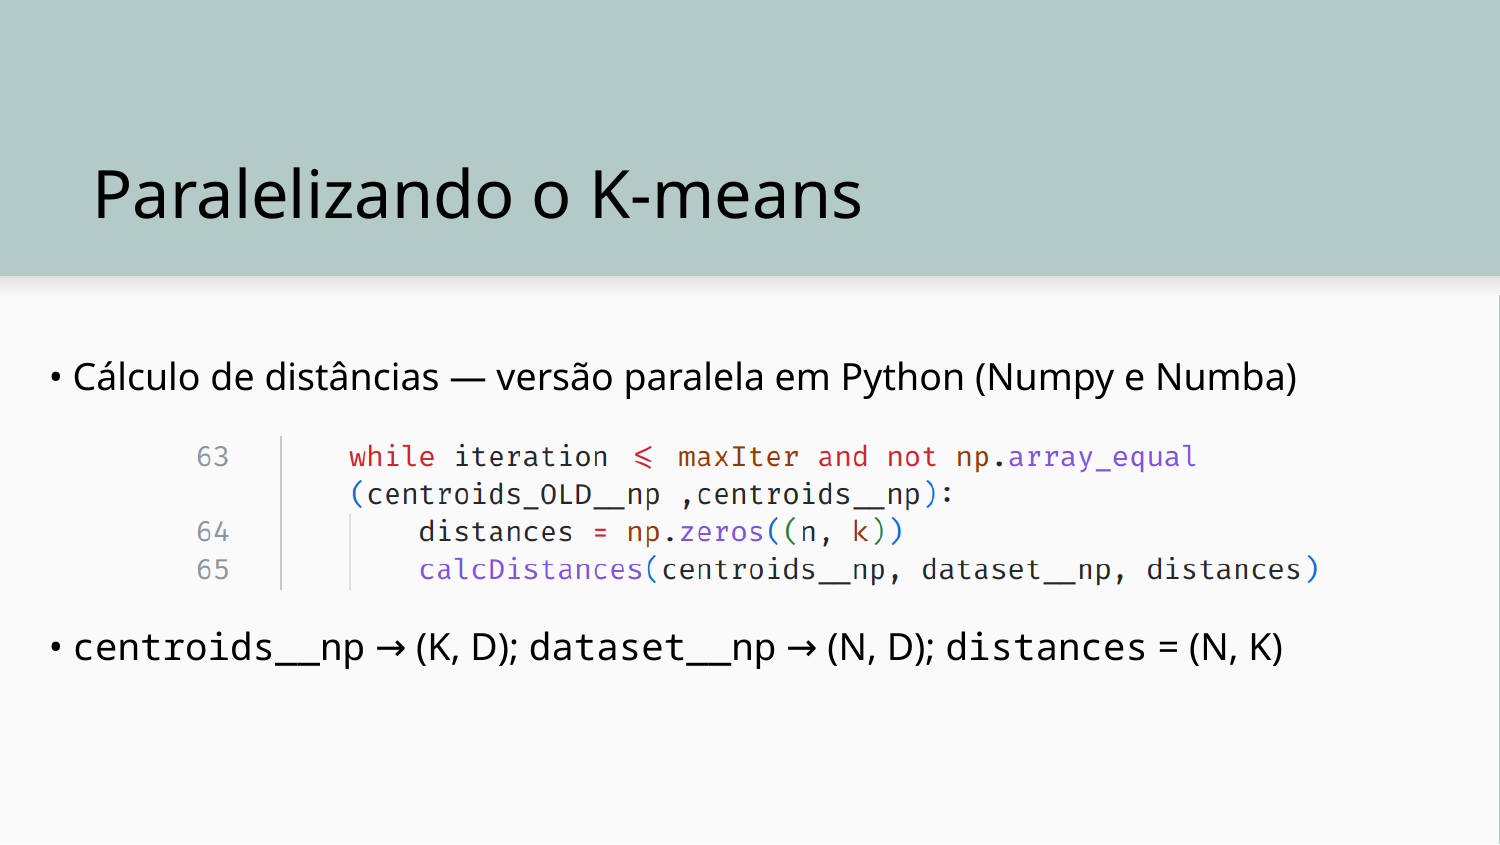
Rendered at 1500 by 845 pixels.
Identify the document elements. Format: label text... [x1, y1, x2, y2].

title Paralelizando o K-means [77, 121, 1427, 248]
list • Cálculo de distâncias — versão paralela em Python (Numpy e Numba) • centroids__np → (K, D); dataset__np → (N, D); distances = (N, K) [34, 337, 1463, 788]
picture [184, 436, 1345, 590]
